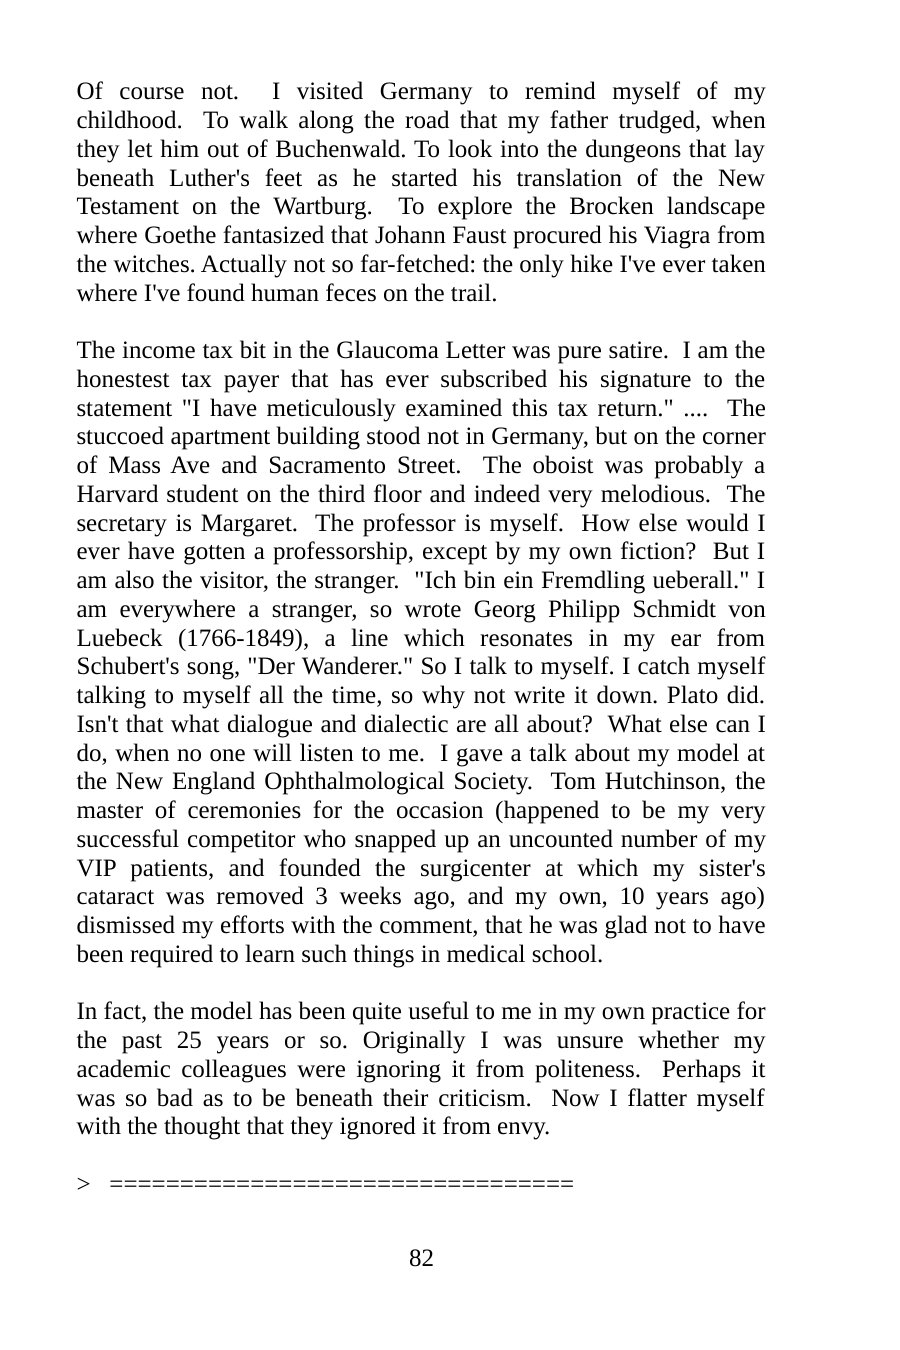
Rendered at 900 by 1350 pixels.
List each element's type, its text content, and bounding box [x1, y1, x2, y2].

text Of course not. I visited Germany to remind myself of my childhood. To walk along the road that my father trudged, when they let him out of Buchenwald. To look into the dungeons that lay beneath Luther's feet as he started his translation of the New Testament on the Wartburg. To explore the Brocken landscape where Goethe fantasized that Johann Faust procured his Viagra from the witches. Actually not so far-fetched: the only hike I've ever taken where I've found human feces on the trail. [76, 76, 766, 306]
text In fact, the model has been quite useful to me in my own practice for the past 25 years or so. Originally I was unsure whether my academic colleagues were ignoring it from politeness. Perhaps it was so bad as to be beneath their criticism. Now I flatter myself with the thought that they ignored it from envy. [76, 996, 766, 1140]
text > ================================= [76, 1169, 766, 1198]
text The income tax bit in the Glaucoma Letter was pure satire. I am the honestest tax payer that has ever subscribed his signature to the statement "I have meticulously examined this tax return." .... The stuccoed apartment building stood not in Germany, but on the corner of Mass Ave and Sacramento Street. The oboist was probably a Harvard student on the third floor and indeed very melodious. The secretary is Margaret. The professor is myself. How else would I ever have gotten a professorship, except by my own fiction? But I am also the visitor, the stranger. "Ich bin ein Fremdling ueberall." I am everywhere a stranger, so wrote Georg Philipp Schmidt von Luebeck (1766-1849), a line which resonates in my ear from Schubert's song, "Der Wanderer." So I talk to myself. I catch myself talking to myself all the time, so why not write it down. Plato did. Isn't that what dialogue and dialectic are all about? What else can I do, when no one will listen to me. I gave a talk about my model at the New England Ophthalmological Society. Tom Hutchinson, the master of ceremonies for the occasion (happened to be my very successful competitor who snapped up an uncounted number of my VIP patients, and founded the surgicenter at which my sister's cataract was removed 3 weeks ago, and my own, 10 years ago) dismissed my efforts with the comment, that he was glad not to have been required to learn such things in medical school. [76, 335, 766, 968]
